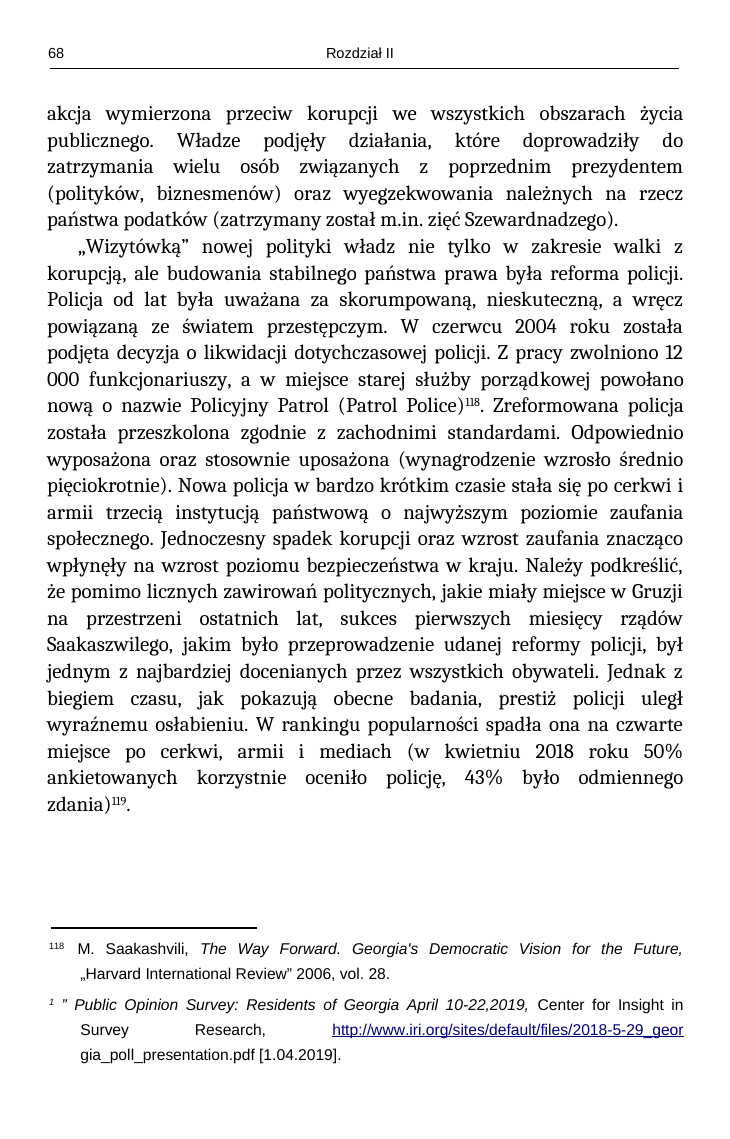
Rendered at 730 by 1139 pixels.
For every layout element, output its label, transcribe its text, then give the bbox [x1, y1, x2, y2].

text „Wizytówką” nowej polityki władz nie tylko w zakresie walki z korupcją, ale budowania stabilnego państwa prawa była reforma policji. Policja od lat była uważana za skorumpowaną, nieskuteczną, a wręcz powiązaną ze światem przestępczym. W czerwcu 2004 roku została podjęta decyzja o likwidacji dotychczasowej policji. Z pracy zwolniono 12 000 funkcjonariuszy, a w miejsce starej służby porząd­kowej powołano nową o nazwie Policyjny Patrol (Patrol Police)118. Zreformowana policja została przeszkolona zgodnie z zachodnimi standardami. Odpowiednio wyposażona oraz stosownie uposażo­na (wynagrodzenie wzrosło średnio pięciokrotnie). Nowa policja w bardzo krótkim czasie stała się po cerkwi i armii trzecią instytucją państwową o najwyższym poziomie zaufania społecznego. Jedno­czesny spadek korupcji oraz wzrost zaufania znacząco wpłynęły na wzrost poziomu bezpieczeństwa w kraju. Należy podkreślić, że po­mimo licznych zawirowań politycznych, jakie miały miejsce w Gruzji na przestrzeni ostatnich lat, sukces pierwszych miesięcy rządów Saakaszwilego, jakim było przeprowadzenie udanej reformy policji, był jednym z najbardziej docenianych przez wszystkich obywateli. Jednak z biegiem czasu, jak pokazują obecne badania, prestiż policji uległ wyraźnemu osłabieniu. W rankingu popularności spadła ona na czwarte miejsce po cerkwi, armii i mediach (w kwietniu 2018 roku 50% ankietowanych korzystnie oceniło policję, 43% było odmiennego zdania)119. [47, 235, 684, 816]
text 68 [48, 45, 70, 62]
text 118 M. Saakashvili, The Way Forward. Georgia's Democratic Vision for the Future, „Harvard International Review” 2006, vol. 28. [49, 939, 684, 982]
text akcja wymierzona przeciw korupcji we wszystkich obszarach życia publicznego. Władze podjęły działania, które doprowadziły do zatrzymania wielu osób związanych z poprzednim prezydentem (polityków, biznesmenów) oraz wyegzekwowania należnych na rzecz państwa podatków (zatrzymany został m.in. zięć Szewardnadzego). [47, 102, 684, 232]
text 1 ” Public Opinion Survey: Residents of Georgia April 10-22,2019, Center for Insight in Survey Research, http://www.iri.org/sites/default/files/2018-5-29_geor gia_poll_presentation.pdf [1.04.2019]. [49, 995, 684, 1063]
text Rozdział II [326, 44, 404, 61]
